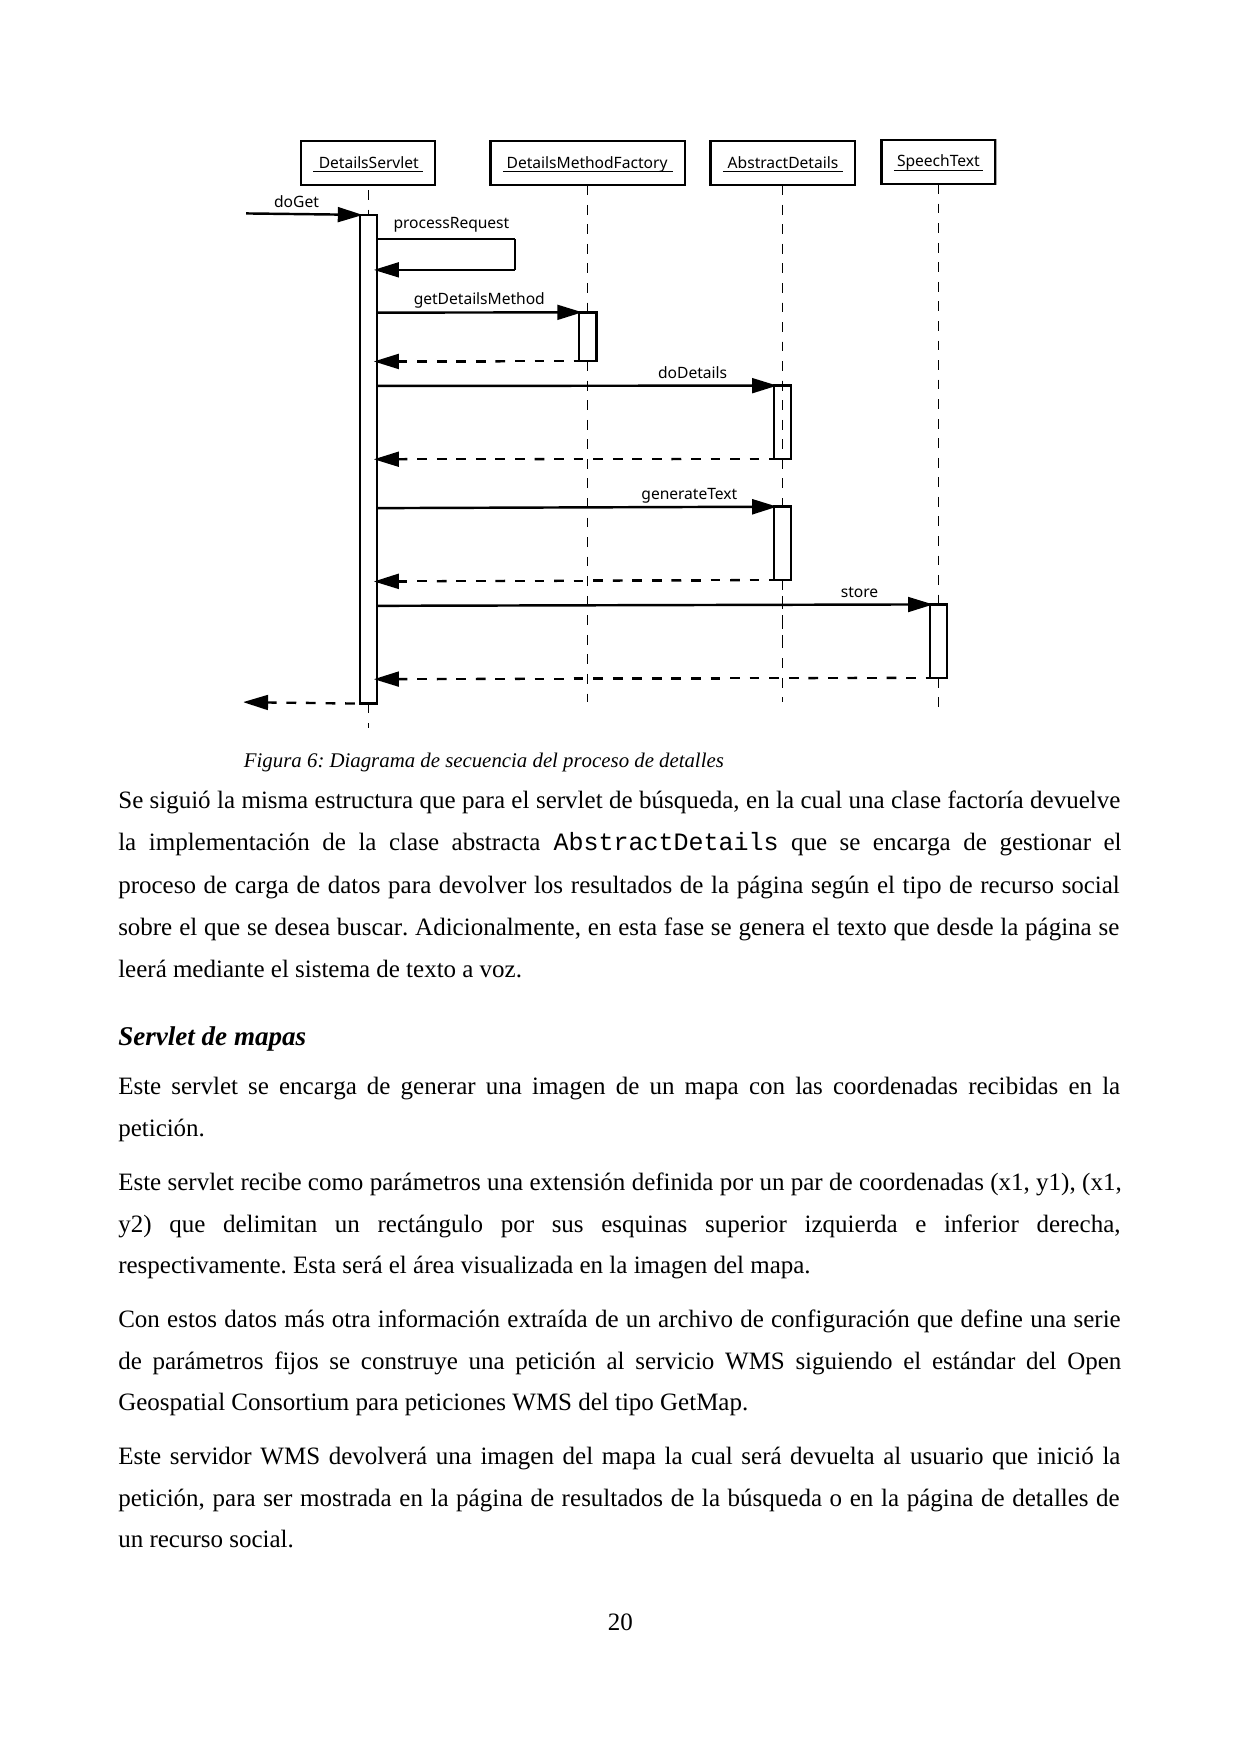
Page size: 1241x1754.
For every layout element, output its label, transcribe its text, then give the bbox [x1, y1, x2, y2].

subtitle Este servlet se encarga de generar una imagen de un mapa con las coordenadas recibidas en la petición. [118, 1072, 1122, 1142]
subtitle Se siguió la misma estructura que para el servlet de búsqueda, en la cual una clase factoría devuelve la implementación de la clase abstracta AbstractDetails que se encarga de gestionar el proceso de carga de datos para devolver los resultados de la página según el tipo de recurso social sobre el que se desea buscar. Adicionalmente, en esta fase se genera el texto que desde la página se leerá mediante el sistema de texto a voz. [118, 118, 1122, 982]
text Figura 6: Diagrama de secuencia del proceso de detalles [244, 131, 997, 772]
subtitle Este servlet recibe como parámetros una extensión definida por un par de coordenadas (x1, y1), (x1, y2) que delimitan un rectángulo por sus esquinas superior izquierda e inferior derecha, respectivamente. Esta será el área visualizada en la imagen del mapa. [118, 1168, 1122, 1279]
subtitle Con estos datos más otra información extraída de un archivo de configuración que define una serie de parámetros fijos se construye una petición al servicio WMS siguiendo el estándar del Open Geospatial Consortium para peticiones WMS del tipo GetMap. [118, 1305, 1122, 1416]
subtitle Servlet de mapas [118, 1021, 1122, 1051]
subtitle Este servidor WMS devolverá una imagen del mapa la cual será devuelta al usuario que inició la petición, para ser mostrada en la página de resultados de la búsqueda o en la página de detalles de un recurso social. [118, 1442, 1122, 1553]
